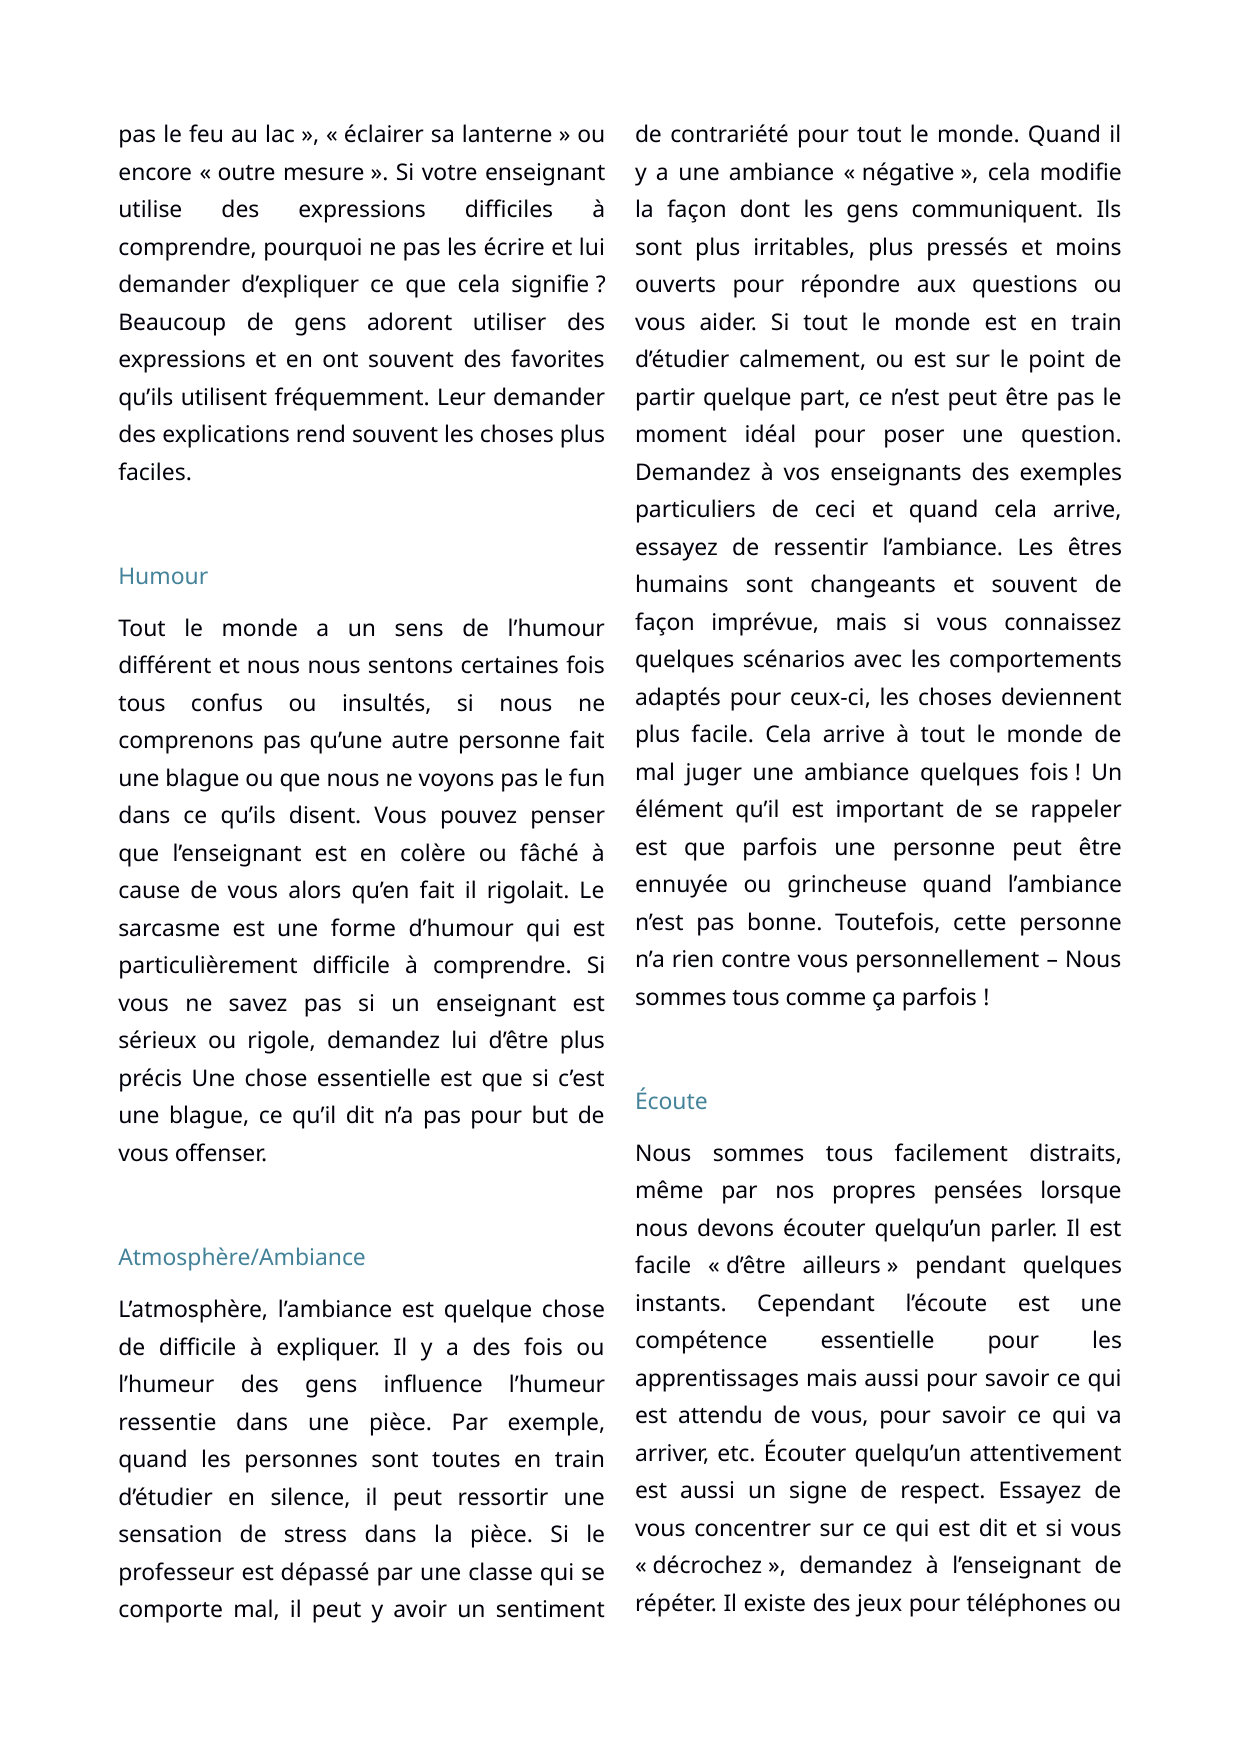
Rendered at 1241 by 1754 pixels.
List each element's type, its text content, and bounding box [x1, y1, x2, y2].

text L’atmosphère, l’ambiance est quelque chose de difficile à expliquer. Il y a des fois ou l’humeur des gens influence l’humeur ressentie dans une pièce. Par exemple, quand les personnes sont toutes en train d’étudier en silence, il peut ressortir une sensation de stress dans la pièce. Si le professeur est dépassé par une classe qui se comporte mal, il peut y avoir un sentiment [118, 1293, 605, 1624]
text pas le feu au lac », « éclairer sa lanterne » ou encore « outre mesure ». Si votre enseignant utilise des expressions difficiles à comprendre, pourquoi ne pas les écrire et lui demander d’expliquer ce que cela signifie ? Beaucoup de gens adorent utiliser des expressions et en ont souvent des favorites qu’ils utilisent fréquemment. Leur demander des explications rend souvent les choses plus faciles. [118, 118, 605, 487]
text Nous sommes tous facilement distraits, même par nos propres pensées lorsque nous devons écouter quelqu’un parler. Il est facile « d’être ailleurs » pendant quelques instants. Cependant l’écoute est une compétence essentielle pour les apprentissages mais aussi pour savoir ce qui est attendu de vous, pour savoir ce qui va arriver, etc. Écouter quelqu’un attentivement est aussi un signe de respect. Essayez de vous concentrer sur ce qui est dit et si vous « décrochez », demandez à l’enseignant de répéter. Il existe des jeux pour téléphones ou [635, 1137, 1122, 1618]
text de contrariété pour tout le monde. Quand il y a une ambiance « négative », cela modifie la façon dont les gens communiquent. Ils sont plus irritables, plus pressés et moins ouverts pour répondre aux questions ou vous aider. Si tout le monde est en train d’étudier calmement, ou est sur le point de partir quelque part, ce n’est peut être pas le moment idéal pour poser une question. Demandez à vos enseignants des exemples particuliers de ceci et quand cela arrive, essayez de ressentir l’ambiance. Les êtres humains sont changeants et souvent de façon imprévue, mais si vous connaissez quelques scénarios avec les comportements adaptés pour ceux-ci, les choses deviennent plus facile. Cela arrive à tout le monde de mal juger une ambiance quelques fois ! Un élément qu’il est important de se rappeler est que parfois une personne peut être ennuyée ou grincheuse quand l’ambiance n’est pas bonne. Toutefois, cette personne n’a rien contre vous personnellement – Nous sommes tous comme ça parfois ! [635, 118, 1122, 1012]
text Humour [118, 560, 605, 591]
text Écoute [635, 1085, 1122, 1116]
text Atmosphère/Ambiance [118, 1241, 605, 1272]
text Tout le monde a un sens de l’humour différent et nous nous sentons certaines fois tous confus ou insultés, si nous ne comprenons pas qu’une autre personne fait une blague ou que nous ne voyons pas le fun dans ce qu’ils disent. Vous pouvez penser que l’enseignant est en colère ou fâché à cause de vous alors qu’en fait il rigolait. Le sarcasme est une forme d’humour qui est particulièrement difficile à comprendre. Si vous ne savez pas si un enseignant est sérieux ou rigole, demandez lui d’être plus précis Une chose essentielle est que si c’est une blague, ce qu’il dit n’a pas pour but de vous offenser. [118, 612, 605, 1168]
